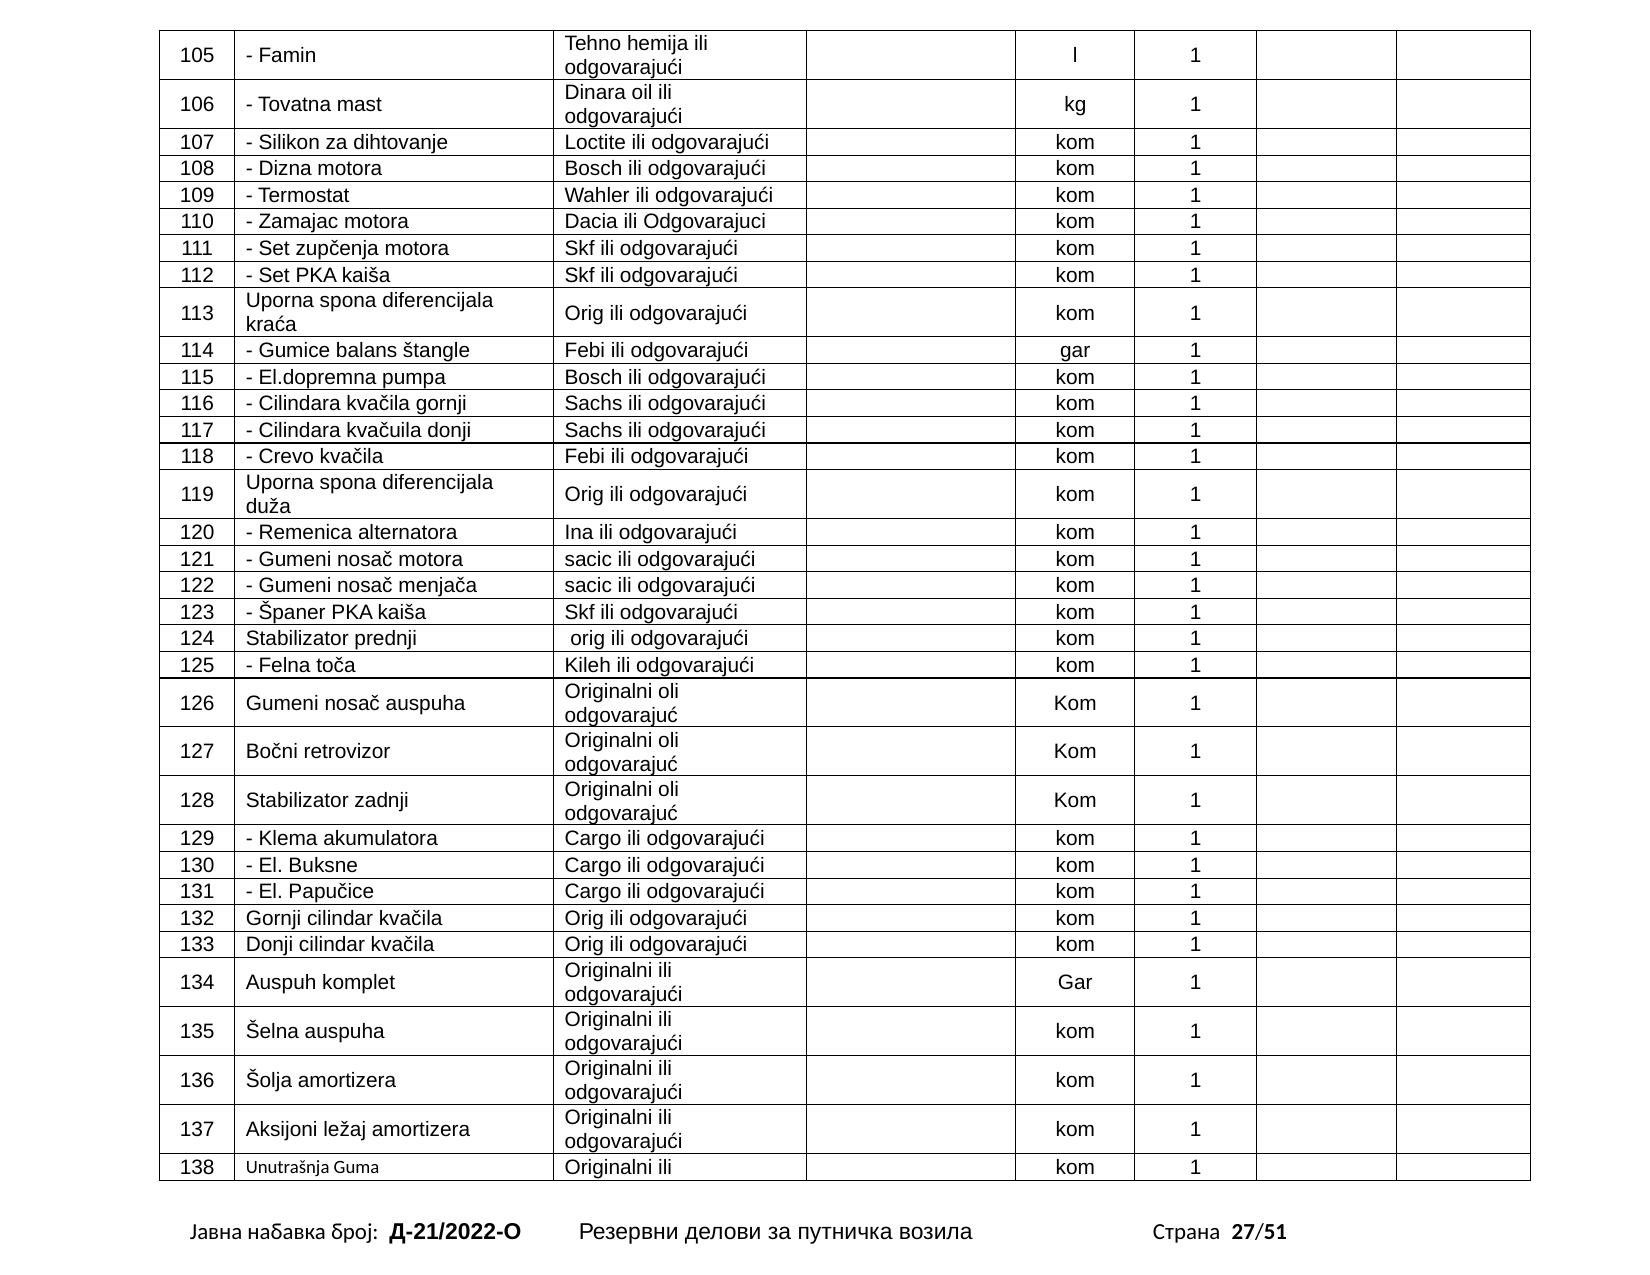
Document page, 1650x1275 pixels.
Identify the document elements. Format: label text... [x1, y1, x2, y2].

table_cell - Španer PKA kaiša [235, 599, 553, 624]
table_cell Originalni oli odgovarajuć [554, 679, 806, 726]
table_cell 1 [1135, 182, 1256, 208]
table_cell Cargo ili odgovarajući [554, 852, 806, 877]
table_cell kom [1016, 599, 1134, 624]
table_cell - El.dopremna pumpa [235, 364, 553, 389]
table_cell - Set zupčenja motora [235, 235, 553, 261]
table_cell 1 [1135, 1007, 1256, 1055]
table_cell Donji cilindar kvačila [235, 932, 553, 957]
table_cell [1257, 932, 1396, 957]
table_cell 130 [160, 852, 234, 877]
table_cell - Gumeni nosač motora [235, 546, 553, 571]
table_cell Orig ili odgovarajući [554, 932, 806, 957]
table_cell Gornji cilindar kvačila [235, 905, 553, 931]
table_cell Kileh ili odgovarajući [554, 652, 806, 677]
table_cell [807, 572, 1015, 598]
table_cell [807, 958, 1015, 1006]
table_cell [807, 599, 1015, 624]
table_cell Originalni oli odgovarajuć [554, 776, 806, 824]
table_cell [807, 31, 1015, 79]
table_cell 1 [1135, 337, 1256, 363]
table_cell kom [1016, 182, 1134, 208]
table_cell Febi ili odgovarajući [554, 337, 806, 363]
table_cell - El. Buksne [235, 852, 553, 877]
table_cell [807, 825, 1015, 851]
table_cell kom [1016, 1105, 1134, 1153]
table_cell [1257, 337, 1396, 363]
table_cell [1257, 262, 1396, 287]
table_cell [1397, 1007, 1530, 1055]
table_cell kom [1016, 470, 1134, 518]
table_cell Originalni ili odgovarajući [554, 1056, 806, 1104]
table_cell - Remenica alternatora [235, 519, 553, 544]
table_cell 121 [160, 546, 234, 571]
table_cell [1397, 958, 1530, 1006]
table_cell [1397, 31, 1530, 79]
table_cell 127 [160, 727, 234, 775]
table_cell 113 [160, 288, 234, 336]
table_cell [1397, 1056, 1530, 1104]
table_cell 1 [1135, 546, 1256, 571]
table_cell Uporna spona diferencijala duža [235, 470, 553, 518]
table_cell 114 [160, 337, 234, 363]
table_cell - Silikon za dihtovanje [235, 129, 553, 154]
table_cell 1 [1135, 390, 1256, 416]
table_cell 1 [1135, 727, 1256, 775]
table_cell 106 [160, 80, 234, 128]
table_cell Kom [1016, 727, 1134, 775]
table_cell 120 [160, 519, 234, 544]
table_cell kom [1016, 1007, 1134, 1055]
table_cell [1257, 182, 1396, 208]
table_cell [1257, 80, 1396, 128]
table_cell [1257, 599, 1396, 624]
table_cell Dacia ili Odgovarajuci [554, 209, 806, 234]
table_cell [1257, 1154, 1396, 1179]
table_cell 1 [1135, 209, 1256, 234]
table_cell [1257, 390, 1396, 416]
table_cell 1 [1135, 444, 1256, 469]
table_cell kom [1016, 235, 1134, 261]
table_cell [1397, 932, 1530, 957]
table_cell Originalni ili odgovarajući [554, 958, 806, 1006]
table_cell [1397, 519, 1530, 544]
table_cell 1 [1135, 156, 1256, 181]
table_cell 107 [160, 129, 234, 154]
table_cell [1397, 470, 1530, 518]
table_cell - Felna toča [235, 652, 553, 677]
table_cell 131 [160, 879, 234, 904]
table_cell 1 [1135, 679, 1256, 726]
table_cell Gar [1016, 958, 1134, 1006]
table_cell kom [1016, 625, 1134, 651]
table_cell [807, 235, 1015, 261]
table_cell 1 [1135, 905, 1256, 931]
table_cell [1257, 31, 1396, 79]
table_cell 109 [160, 182, 234, 208]
table_cell 1 [1135, 932, 1256, 957]
table_cell [807, 129, 1015, 154]
table_cell 117 [160, 417, 234, 442]
table_cell 1 [1135, 364, 1256, 389]
table_cell 110 [160, 209, 234, 234]
table_cell kom [1016, 879, 1134, 904]
table_cell [807, 776, 1015, 824]
table_cell kom [1016, 932, 1134, 957]
table_cell [1257, 1056, 1396, 1104]
table_cell [1397, 599, 1530, 624]
table_cell - Klema akumulatora [235, 825, 553, 851]
table_cell [1397, 546, 1530, 571]
table_cell Kom [1016, 679, 1134, 726]
table_cell Bosch ili odgovarajući [554, 364, 806, 389]
table_cell kom [1016, 288, 1134, 336]
table_cell [807, 80, 1015, 128]
table_cell kom [1016, 444, 1134, 469]
table_cell - Gumeni nosač menjača [235, 572, 553, 598]
table_cell [807, 727, 1015, 775]
table_cell [1397, 182, 1530, 208]
table_cell Cargo ili odgovarajući [554, 825, 806, 851]
table_cell Kom [1016, 776, 1134, 824]
table_cell 115 [160, 364, 234, 389]
table_cell 126 [160, 679, 234, 726]
table_cell Šolja amortizera [235, 1056, 553, 1104]
table_cell Auspuh komplet [235, 958, 553, 1006]
table_cell Loctite ili odgovarajući [554, 129, 806, 154]
table_cell [1397, 852, 1530, 877]
table_cell [807, 652, 1015, 677]
table_cell [1257, 364, 1396, 389]
table_cell [1257, 905, 1396, 931]
table_cell [807, 182, 1015, 208]
table_cell - Crevo kvačila [235, 444, 553, 469]
table_cell 134 [160, 958, 234, 1006]
table_cell Originalni ili odgovarajući [554, 1007, 806, 1055]
table_cell [1397, 209, 1530, 234]
table_cell [1257, 625, 1396, 651]
table_cell - Dizna motora [235, 156, 553, 181]
table_cell [1397, 444, 1530, 469]
table_cell 1 [1135, 235, 1256, 261]
table_cell 1 [1135, 1056, 1256, 1104]
table_cell [1257, 288, 1396, 336]
table_cell [807, 288, 1015, 336]
table_cell 111 [160, 235, 234, 261]
table_cell Sachs ili odgovarajući [554, 417, 806, 442]
table_cell 1 [1135, 852, 1256, 877]
table_cell [1257, 1007, 1396, 1055]
table_cell 136 [160, 1056, 234, 1104]
table_cell 124 [160, 625, 234, 651]
table_cell [1257, 776, 1396, 824]
table_cell - Cilindara kvačuila donji [235, 417, 553, 442]
table_cell Stabilizator prednji [235, 625, 553, 651]
table_cell 128 [160, 776, 234, 824]
table_cell 1 [1135, 599, 1256, 624]
table_cell [807, 625, 1015, 651]
table_cell [807, 1056, 1015, 1104]
table_cell kom [1016, 572, 1134, 598]
table_cell [1397, 288, 1530, 336]
table_cell kom [1016, 905, 1134, 931]
table_cell [1397, 156, 1530, 181]
table_cell [807, 905, 1015, 931]
table_cell 108 [160, 156, 234, 181]
table_cell kom [1016, 519, 1134, 544]
table_cell 1 [1135, 1154, 1256, 1179]
table_cell Orig ili odgovarajući [554, 905, 806, 931]
table_cell [1397, 1154, 1530, 1179]
table_cell 135 [160, 1007, 234, 1055]
table_cell kom [1016, 825, 1134, 851]
table_cell kg [1016, 80, 1134, 128]
table_cell [807, 1007, 1015, 1055]
table_cell [807, 1105, 1015, 1153]
table_cell orig ili odgovarajući [554, 625, 806, 651]
table_cell l [1016, 31, 1134, 79]
table_cell kom [1016, 262, 1134, 287]
table_cell Originalni ili odgovarajući [554, 1105, 806, 1153]
table_cell [1257, 572, 1396, 598]
table_cell Skf ili odgovarajući [554, 599, 806, 624]
table_cell [1257, 156, 1396, 181]
table_cell kom [1016, 417, 1134, 442]
table_cell sacic ili odgovarajući [554, 572, 806, 598]
table_cell 138 [160, 1154, 234, 1179]
table_cell 1 [1135, 31, 1256, 79]
table_cell 1 [1135, 417, 1256, 442]
table_cell Bosch ili odgovarajući [554, 156, 806, 181]
table_cell [1397, 776, 1530, 824]
table_cell Bočni retrovizor [235, 727, 553, 775]
table_cell 122 [160, 572, 234, 598]
table_cell [1397, 337, 1530, 363]
table_cell kom [1016, 852, 1134, 877]
table_cell [1397, 129, 1530, 154]
table_cell [1257, 235, 1396, 261]
table_cell - Cilindara kvačila gornji [235, 390, 553, 416]
table_cell [807, 679, 1015, 726]
table_cell [1397, 364, 1530, 389]
table_cell 133 [160, 932, 234, 957]
table_cell Originalni ili [554, 1154, 806, 1179]
table_cell kom [1016, 1154, 1134, 1179]
table_cell Dinara oil ili odgovarajući [554, 80, 806, 128]
table_cell gar [1016, 337, 1134, 363]
table_cell [1257, 129, 1396, 154]
table_cell [1257, 546, 1396, 571]
table_cell 1 [1135, 776, 1256, 824]
table_cell Skf ili odgovarajući [554, 262, 806, 287]
table_cell [1397, 262, 1530, 287]
table_cell Febi ili odgovarajući [554, 444, 806, 469]
table_cell [1397, 727, 1530, 775]
table_cell 123 [160, 599, 234, 624]
table_cell [1257, 852, 1396, 877]
table_cell [1397, 417, 1530, 442]
table_cell - Gumice balans štangle [235, 337, 553, 363]
table_cell kom [1016, 390, 1134, 416]
table_cell Tehno hemija ili odgovarajući [554, 31, 806, 79]
table_cell [1257, 652, 1396, 677]
table_cell [1257, 209, 1396, 234]
table_cell [807, 417, 1015, 442]
table_cell [1397, 390, 1530, 416]
table_cell 1 [1135, 262, 1256, 287]
table_cell Skf ili odgovarajući [554, 235, 806, 261]
table_cell [807, 337, 1015, 363]
table_cell [1257, 825, 1396, 851]
table_cell 1 [1135, 80, 1256, 128]
table_cell Uporna spona diferencijala kraća [235, 288, 553, 336]
table_cell [807, 546, 1015, 571]
table_cell 125 [160, 652, 234, 677]
table_cell 118 [160, 444, 234, 469]
table_cell [1257, 1105, 1396, 1153]
table_cell [807, 470, 1015, 518]
table_cell [1397, 1105, 1530, 1153]
table_cell [1397, 235, 1530, 261]
table_cell [1257, 417, 1396, 442]
table_cell 112 [160, 262, 234, 287]
table_cell [807, 364, 1015, 389]
table_cell Originalni oli odgovarajuć [554, 727, 806, 775]
table_cell 137 [160, 1105, 234, 1153]
table_cell 119 [160, 470, 234, 518]
table_cell [807, 209, 1015, 234]
table_cell [1257, 958, 1396, 1006]
table_cell [1257, 879, 1396, 904]
table_cell kom [1016, 364, 1134, 389]
table_cell 1 [1135, 879, 1256, 904]
table_cell [807, 1154, 1015, 1179]
table_cell kom [1016, 156, 1134, 181]
table_cell 1 [1135, 1105, 1256, 1153]
table_cell [1257, 444, 1396, 469]
table_cell 1 [1135, 825, 1256, 851]
table_cell - Termostat [235, 182, 553, 208]
table_cell - El. Papučice [235, 879, 553, 904]
table_cell 105 [160, 31, 234, 79]
table_cell [1257, 519, 1396, 544]
table_cell - Famin [235, 31, 553, 79]
table_cell 1 [1135, 652, 1256, 677]
table_cell [1397, 679, 1530, 726]
table_cell [1397, 572, 1530, 598]
table_cell Šelna auspuha [235, 1007, 553, 1055]
table_cell [1397, 905, 1530, 931]
table_cell Stabilizator zadnji [235, 776, 553, 824]
table_cell [807, 390, 1015, 416]
table_cell [1397, 879, 1530, 904]
table_cell sacic ili odgovarajući [554, 546, 806, 571]
table_cell 116 [160, 390, 234, 416]
table_cell Wahler ili odgovarajući [554, 182, 806, 208]
table_cell Aksijoni ležaj amortizera [235, 1105, 553, 1153]
table_cell [1397, 825, 1530, 851]
table_cell kom [1016, 546, 1134, 571]
table_cell Gumeni nosač auspuha [235, 679, 553, 726]
table_cell Cargo ili odgovarajući [554, 879, 806, 904]
table_cell [1257, 727, 1396, 775]
table_cell 129 [160, 825, 234, 851]
table_cell [1257, 470, 1396, 518]
table_cell [807, 852, 1015, 877]
table_cell Orig ili odgovarajući [554, 288, 806, 336]
table_cell [807, 879, 1015, 904]
table_cell [807, 156, 1015, 181]
table_cell 1 [1135, 519, 1256, 544]
table_cell [807, 262, 1015, 287]
table_cell 1 [1135, 470, 1256, 518]
table_cell 132 [160, 905, 234, 931]
table_cell 1 [1135, 958, 1256, 1006]
table_cell 1 [1135, 129, 1256, 154]
table_cell 1 [1135, 572, 1256, 598]
table_cell Ina ili odgovarajući [554, 519, 806, 544]
table_cell [807, 519, 1015, 544]
table_cell - Set PKA kaiša [235, 262, 553, 287]
table_cell kom [1016, 129, 1134, 154]
table_cell kom [1016, 1056, 1134, 1104]
table_cell kom [1016, 652, 1134, 677]
table_cell [807, 932, 1015, 957]
table_cell Sachs ili odgovarajući [554, 390, 806, 416]
table_cell - Tovatna mast [235, 80, 553, 128]
table_cell [1397, 652, 1530, 677]
table_cell Unutrašnja Guma [235, 1154, 553, 1179]
table_cell kom [1016, 209, 1134, 234]
table_cell [1397, 625, 1530, 651]
table_cell [807, 444, 1015, 469]
table_cell - Zamajac motora [235, 209, 553, 234]
table_cell [1397, 80, 1530, 128]
table_cell 1 [1135, 625, 1256, 651]
table_cell Orig ili odgovarajući [554, 470, 806, 518]
table_cell 1 [1135, 288, 1256, 336]
table_cell [1257, 679, 1396, 726]
